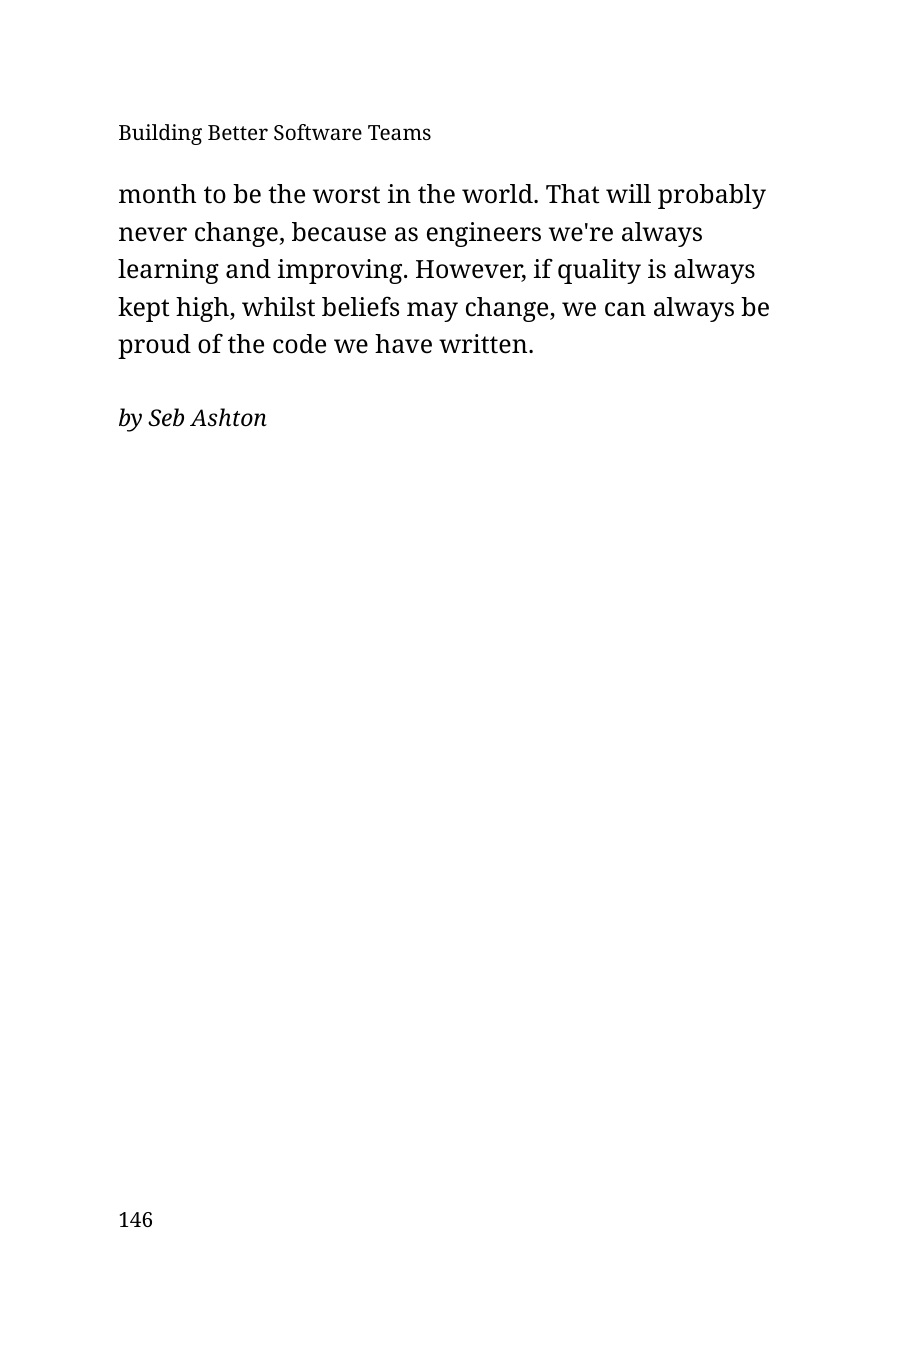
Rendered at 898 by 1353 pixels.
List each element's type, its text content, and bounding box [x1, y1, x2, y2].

text month to be the worst in the world. That will probably never change, because as engineers we're always learning and improving. However, if quality is always kept high, whilst beliefs may change, we can always be proud of the code we have written. [118, 177, 779, 361]
text by Seb Ashton [118, 401, 779, 433]
